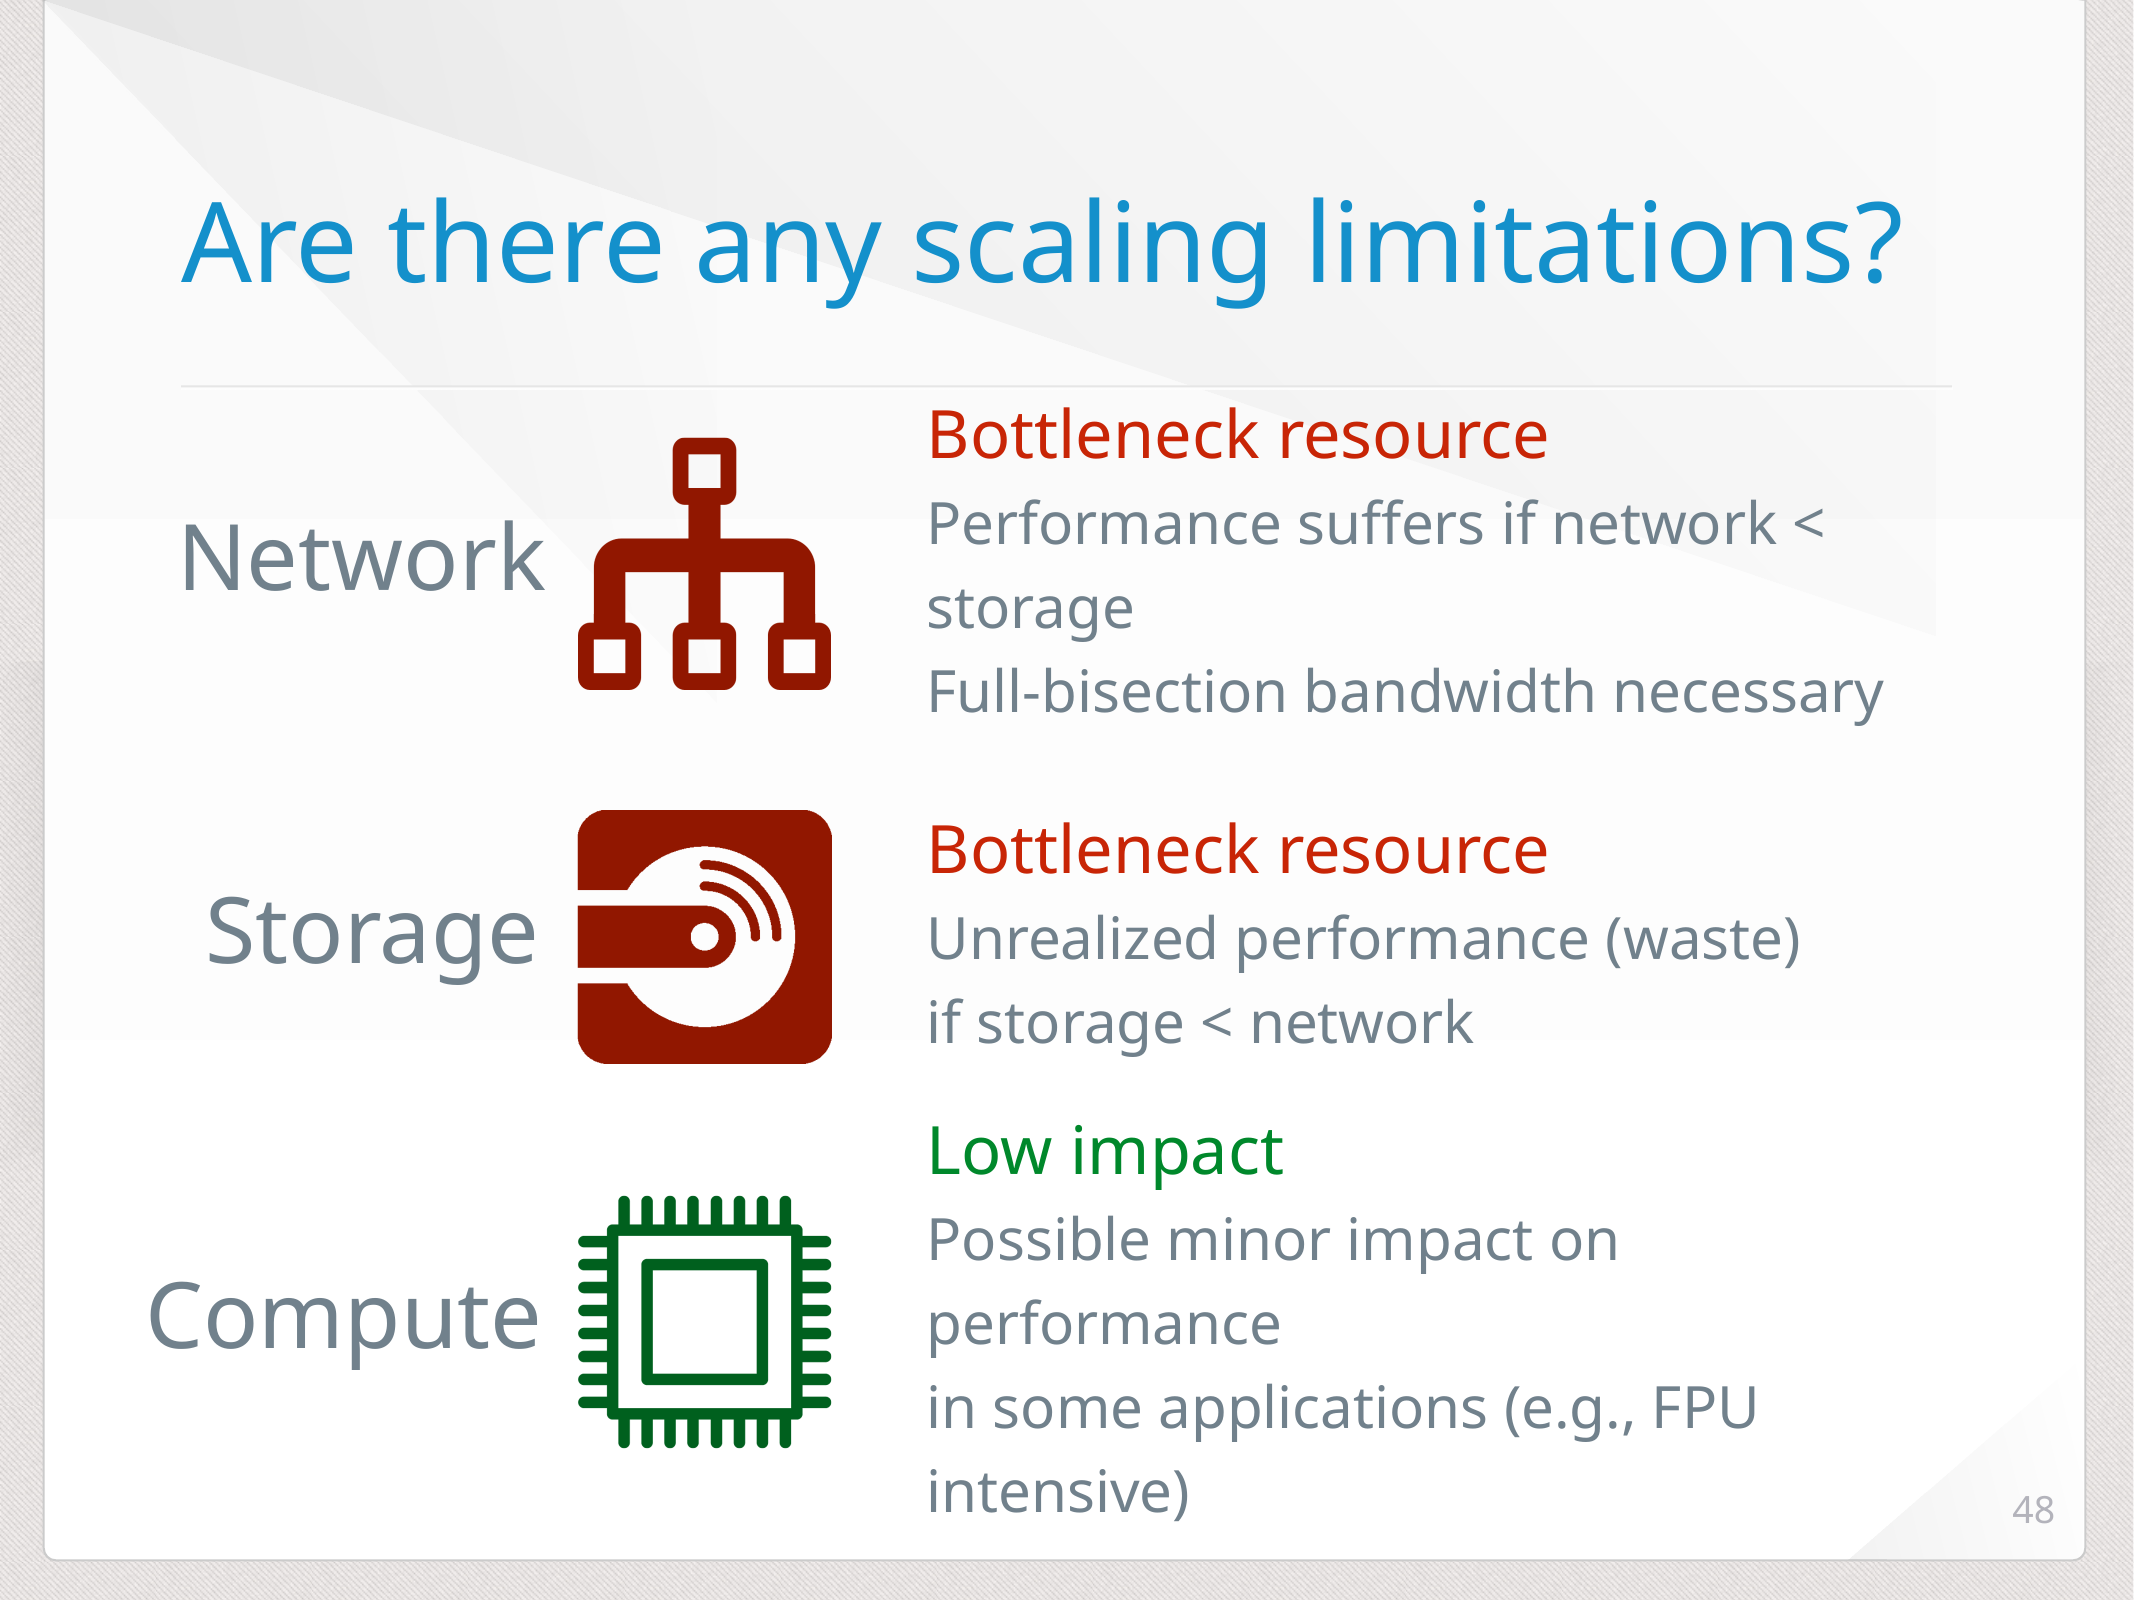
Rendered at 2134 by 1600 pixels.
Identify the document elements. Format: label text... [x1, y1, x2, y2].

picture [0, 0, 2134, 1600]
title Are there any scaling limitations? [181, 145, 1953, 355]
picture [576, 809, 833, 1065]
text_box Storage [196, 841, 549, 991]
text_box Compute [136, 1226, 551, 1376]
text_box Low impact Possible minor impact on performance in some applications (e.g., FPU intensive) [918, 1083, 1978, 1533]
picture [576, 436, 833, 692]
slide_number [1909, 1476, 2071, 1548]
picture [576, 1194, 833, 1450]
text_box Bottleneck resource Unrealized performance (waste) if storage < network [918, 782, 1952, 1064]
text_box Bottleneck resource Performance suffers if network < storage Full-bisection bandwidth necessary [918, 367, 1978, 733]
text_box Network [168, 468, 555, 618]
